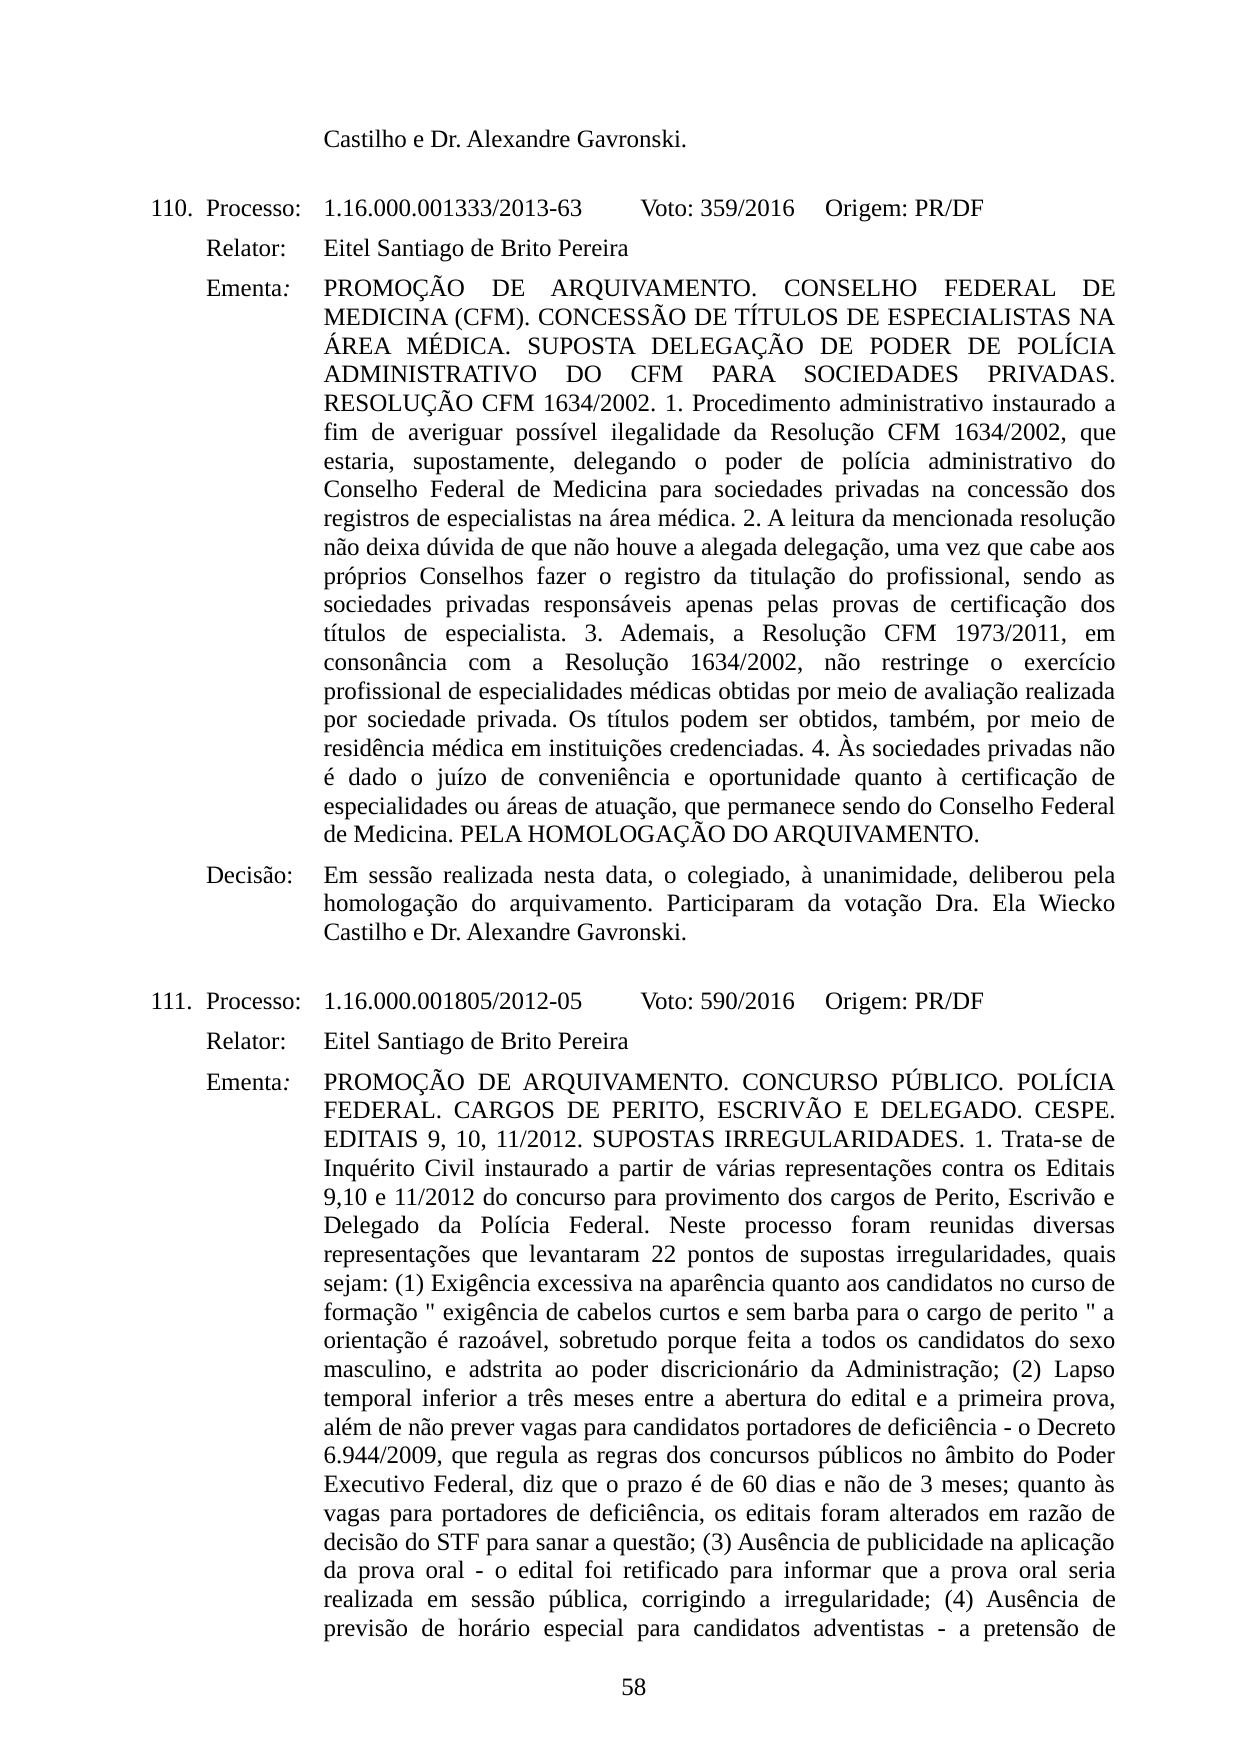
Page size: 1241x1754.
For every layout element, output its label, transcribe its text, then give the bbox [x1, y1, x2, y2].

table_cell [145, 1061, 200, 1647]
table_cell PROMOÇÃO DE ARQUIVAMENTO. CONSELHO FEDERAL DE MEDICINA (CFM). CONCESSÃO DE TÍTULOS DE ESPECIALISTAS NA ÁREA MÉDICA. SUPOSTA DELEGAÇÃO DE PODER DE POLÍCIA ADMINISTRATIVO DO CFM PARA SOCIEDADES PRIVADAS. RESOLUÇÃO CFM 1634/2002. 1. Procedimento administrativo instaurado a fim de averiguar possível ilegalidade da Resolução CFM 1634/2002, que estaria, supostamente, delegando o poder de polícia administrativo do Conselho Federal de Medicina para sociedades privadas na concessão dos registros de especialistas na área médica. 2. A leitura da mencionada resolução não deixa dúvida de que não houve a alegada delegação, uma vez que cabe aos próprios Conselhos fazer o registro da titulação do profissional, sendo as sociedades privadas responsáveis apenas pelas provas de certificação dos títulos de especialista. 3. Ademais, a Resolução CFM 1973/2011, em consonância com a Resolução 1634/2002, não restringe o exercício profissional de especialidades médicas obtidas por meio de avaliação realizada por sociedade privada. Os títulos podem ser obtidos, também, por meio de residência médica em instituições credenciadas. 4. Às sociedades privadas não é dado o juízo de conveniência e oportunidade quanto à certificação de especialidades ou áreas de atuação, que permanece sendo do Conselho Federal de Medicina. PELA HOMOLOGAÇÃO DO ARQUIVAMENTO. [318, 268, 1122, 854]
table_cell [200, 118, 318, 158]
table_header 111. [145, 980, 200, 1021]
table_cell Ementa: [200, 1061, 318, 1647]
table_cell [145, 268, 200, 854]
table_header Origem: PR/DF [819, 980, 1122, 1021]
table_cell Em sessão realizada nesta data, o colegiado, à unanimidade, deliberou pela homologação do arquivamento. Participaram da votação Dra. Ela Wiecko Castilho e Dr. Alexandre Gavronski. [318, 854, 1122, 952]
table_header Processo: [200, 980, 318, 1021]
table_cell Eitel Santiago de Brito Pereira [318, 227, 1122, 267]
table_header 1.16.000.001805/2012-05 [318, 980, 634, 1021]
table_cell Relator: [200, 227, 318, 267]
table_cell Decisão: [200, 854, 318, 952]
table_cell Castilho e Dr. Alexandre Gavronski. [318, 118, 1122, 158]
table_cell Ementa: [200, 268, 318, 854]
table_cell Eitel Santiago de Brito Pereira [318, 1021, 1122, 1061]
table_cell [145, 854, 200, 952]
table_cell [145, 118, 200, 158]
table_header Voto: 590/2016 [635, 980, 819, 1021]
table_header 110. [145, 187, 200, 227]
table_header Origem: PR/DF [819, 187, 1122, 227]
table_header Voto: 359/2016 [635, 187, 819, 227]
table_cell [145, 1021, 200, 1061]
table_header 1.16.000.001333/2013-63 [318, 187, 634, 227]
table_cell Relator: [200, 1021, 318, 1061]
table_cell [145, 227, 200, 267]
table_header Processo: [200, 187, 318, 227]
table_cell PROMOÇÃO DE ARQUIVAMENTO. CONCURSO PÚBLICO. POLÍCIA FEDERAL. CARGOS DE PERITO, ESCRIVÃO E DELEGADO. CESPE. EDITAIS 9, 10, 11/2012. SUPOSTAS IRREGULARIDADES. 1. Trata-se de Inquérito Civil instaurado a partir de várias representações contra os Editais 9,10 e 11/2012 do concurso para provimento dos cargos de Perito, Escrivão e Delegado da Polícia Federal. Neste processo foram reunidas diversas representações que levantaram 22 pontos de supostas irregularidades, quais sejam: (1) Exigência excessiva na aparência quanto aos candidatos no curso de formação " exigência de cabelos curtos e sem barba para o cargo de perito " a orientação é razoável, sobretudo porque feita a todos os candidatos do sexo masculino, e adstrita ao poder discricionário da Administração; (2) Lapso temporal inferior a três meses entre a abertura do edital e a primeira prova, além de não prever vagas para candidatos portadores de deficiência - o Decreto 6.944/2009, que regula as regras dos concursos públicos no âmbito do Poder Executivo Federal, diz que o prazo é de 60 dias e não de 3 meses; quanto às vagas para portadores de deficiência, os editais foram alterados em razão de decisão do STF para sanar a questão; (3) Ausência de publicidade na aplicação da prova oral - o edital foi retificado para informar que a prova oral seria realizada em sessão pública, corrigindo a irregularidade; (4) Ausência de previsão de horário especial para candidatos adventistas - a pretensão de [318, 1061, 1122, 1647]
